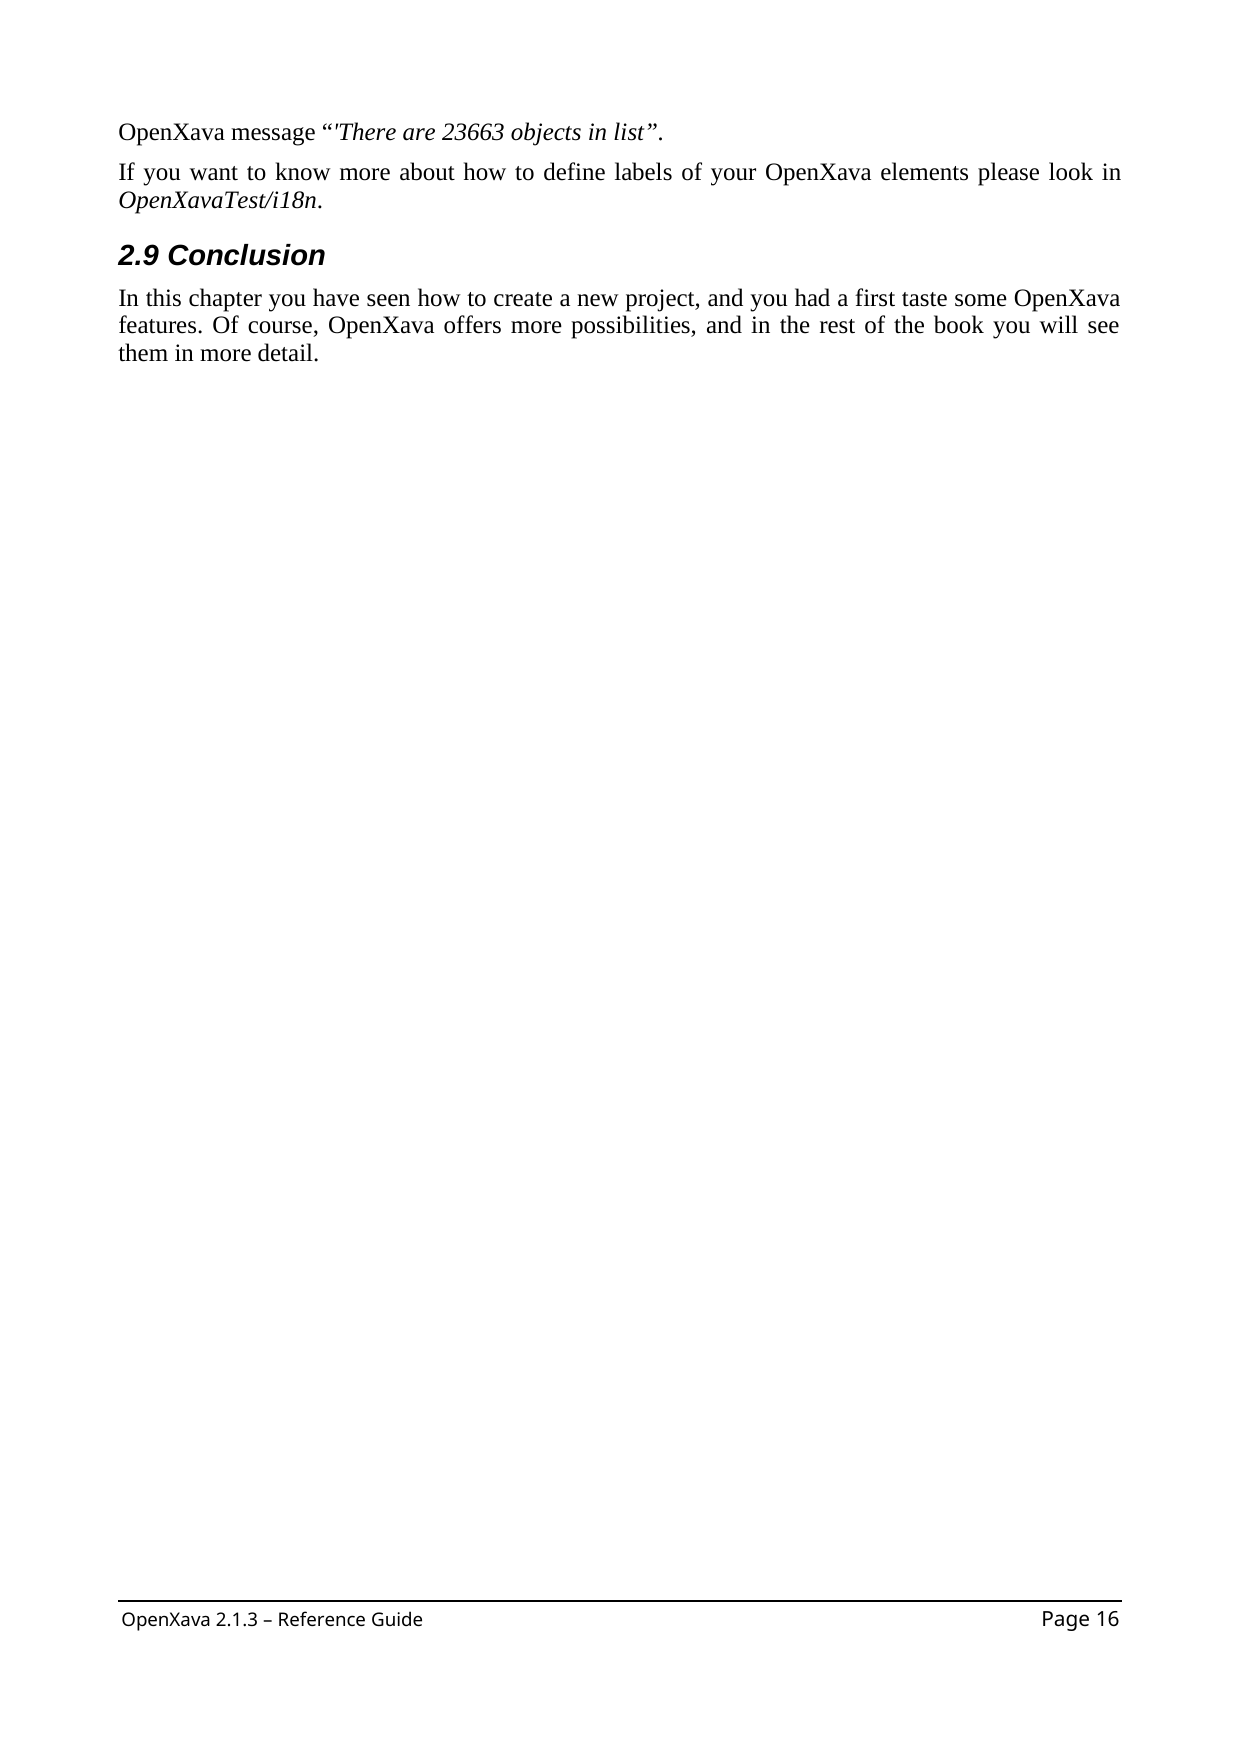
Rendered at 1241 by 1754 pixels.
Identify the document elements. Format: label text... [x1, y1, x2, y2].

subtitle Conclusion [118, 239, 1122, 271]
text In this chapter you have seen how to create a new project, and you had a first taste some OpenXava features. Of course, OpenXava offers more possibilities, and in the rest of the book you will see them in more detail. [118, 284, 1122, 367]
text If you want to know more about how to define labels of your OpenXava elements please look in OpenXavaTest/i18n. [118, 158, 1122, 214]
text OpenXava message “'There are 23663 objects in list”. [118, 118, 1122, 146]
